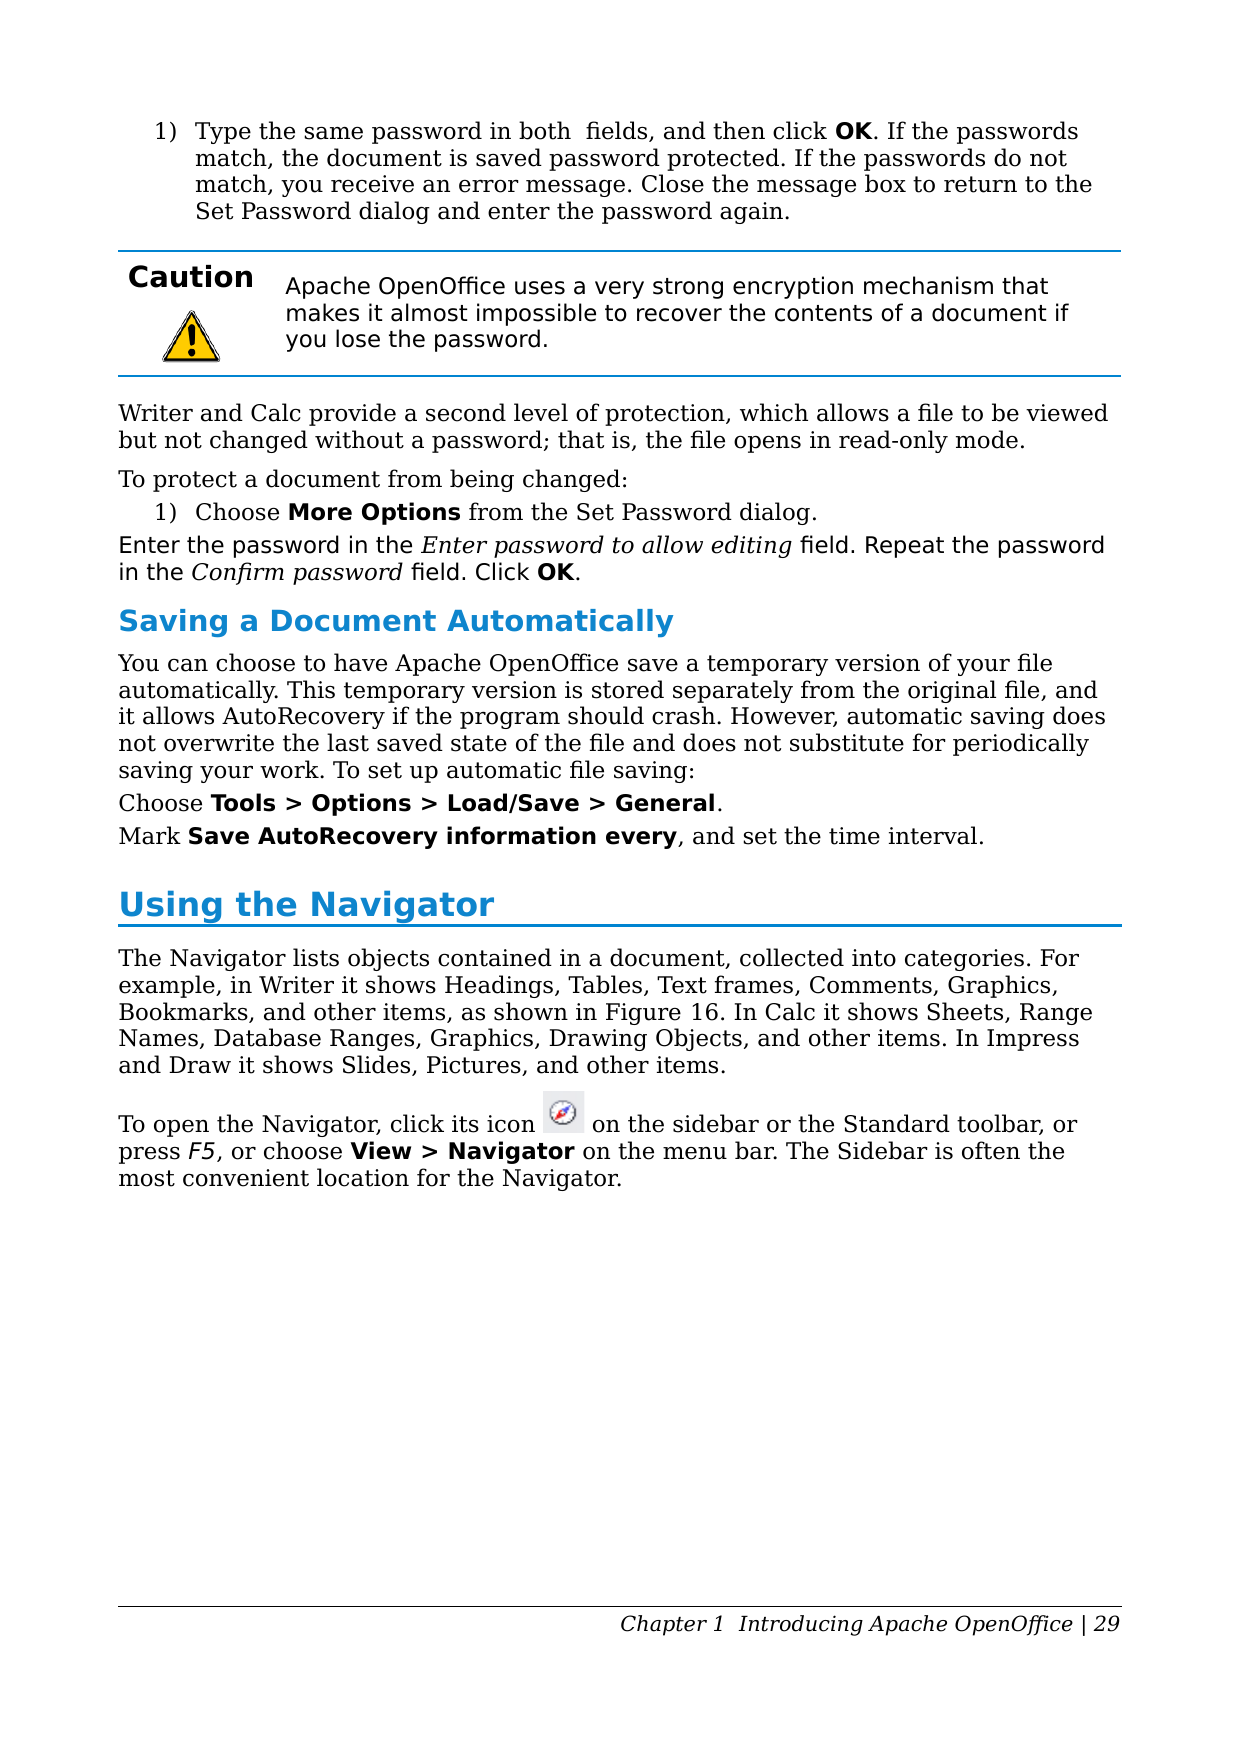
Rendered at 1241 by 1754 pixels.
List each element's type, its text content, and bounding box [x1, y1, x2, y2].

text Mark Save AutoRecovery information every, and set the time interval. [118, 823, 1122, 849]
list You can choose to have Apache OpenOffice save a temporary version of your file automatically. This temporary version is stored separately from the original file, and it allows AutoRecovery if the program should crash. However, automatic saving does not overwrite the last saved state of the file and does not substitute for periodically saving your work. To set up automatic file saving: [118, 650, 1122, 783]
subtitle Using the Navigator [118, 886, 1122, 924]
list Type the same password in both fields, and then click OK. If the passwords match, the document is saved password protected. If the passwords do not match, you receive an error message. Close the message box to return to the Set Password dialog and enter the password again. [177, 118, 1122, 225]
text Enter the password in the Enter password to allow editing field. Repeat the password in the Confirm password field. Click OK. [118, 532, 1122, 586]
picture [158, 306, 224, 366]
text Choose Tools > Options > Load/Save > General. [118, 790, 1122, 817]
picture [543, 1091, 585, 1133]
table_header Apache OpenOffice uses a very strong encryption mechanism that makes it almost impossible to recover the contents of a document if you lose the password. [264, 252, 1121, 375]
text The Navigator lists objects contained in a document, collected into categories. For example, in Writer it shows Headings, Tables, Text frames, Comments, Graphics, Bookmarks, and other items, as shown in Figure 16. In Calc it shows Sheets, Range Names, Database Ranges, Graphics, Drawing Objects, and other items. In Impress and Draw it shows Slides, Pictures, and other items. [118, 946, 1122, 1079]
text Writer and Calc provide a second level of protection, which allows a file to be viewed but not changed without a password; that is, the file opens in read-only mode. [118, 401, 1122, 454]
subtitle Saving a Document Automatically [118, 604, 1122, 638]
list To protect a document from being changed: [118, 466, 1122, 493]
list Choose More Options from the Set Password dialog. [177, 499, 1122, 526]
table_header Caution [118, 252, 264, 375]
text To open the Navigator, click its icon on the sidebar or the Standard toolbar, or press F5, or choose View > Navigator on the menu bar. The Sidebar is often the most convenient location for the Navigator. [118, 1091, 1122, 1191]
